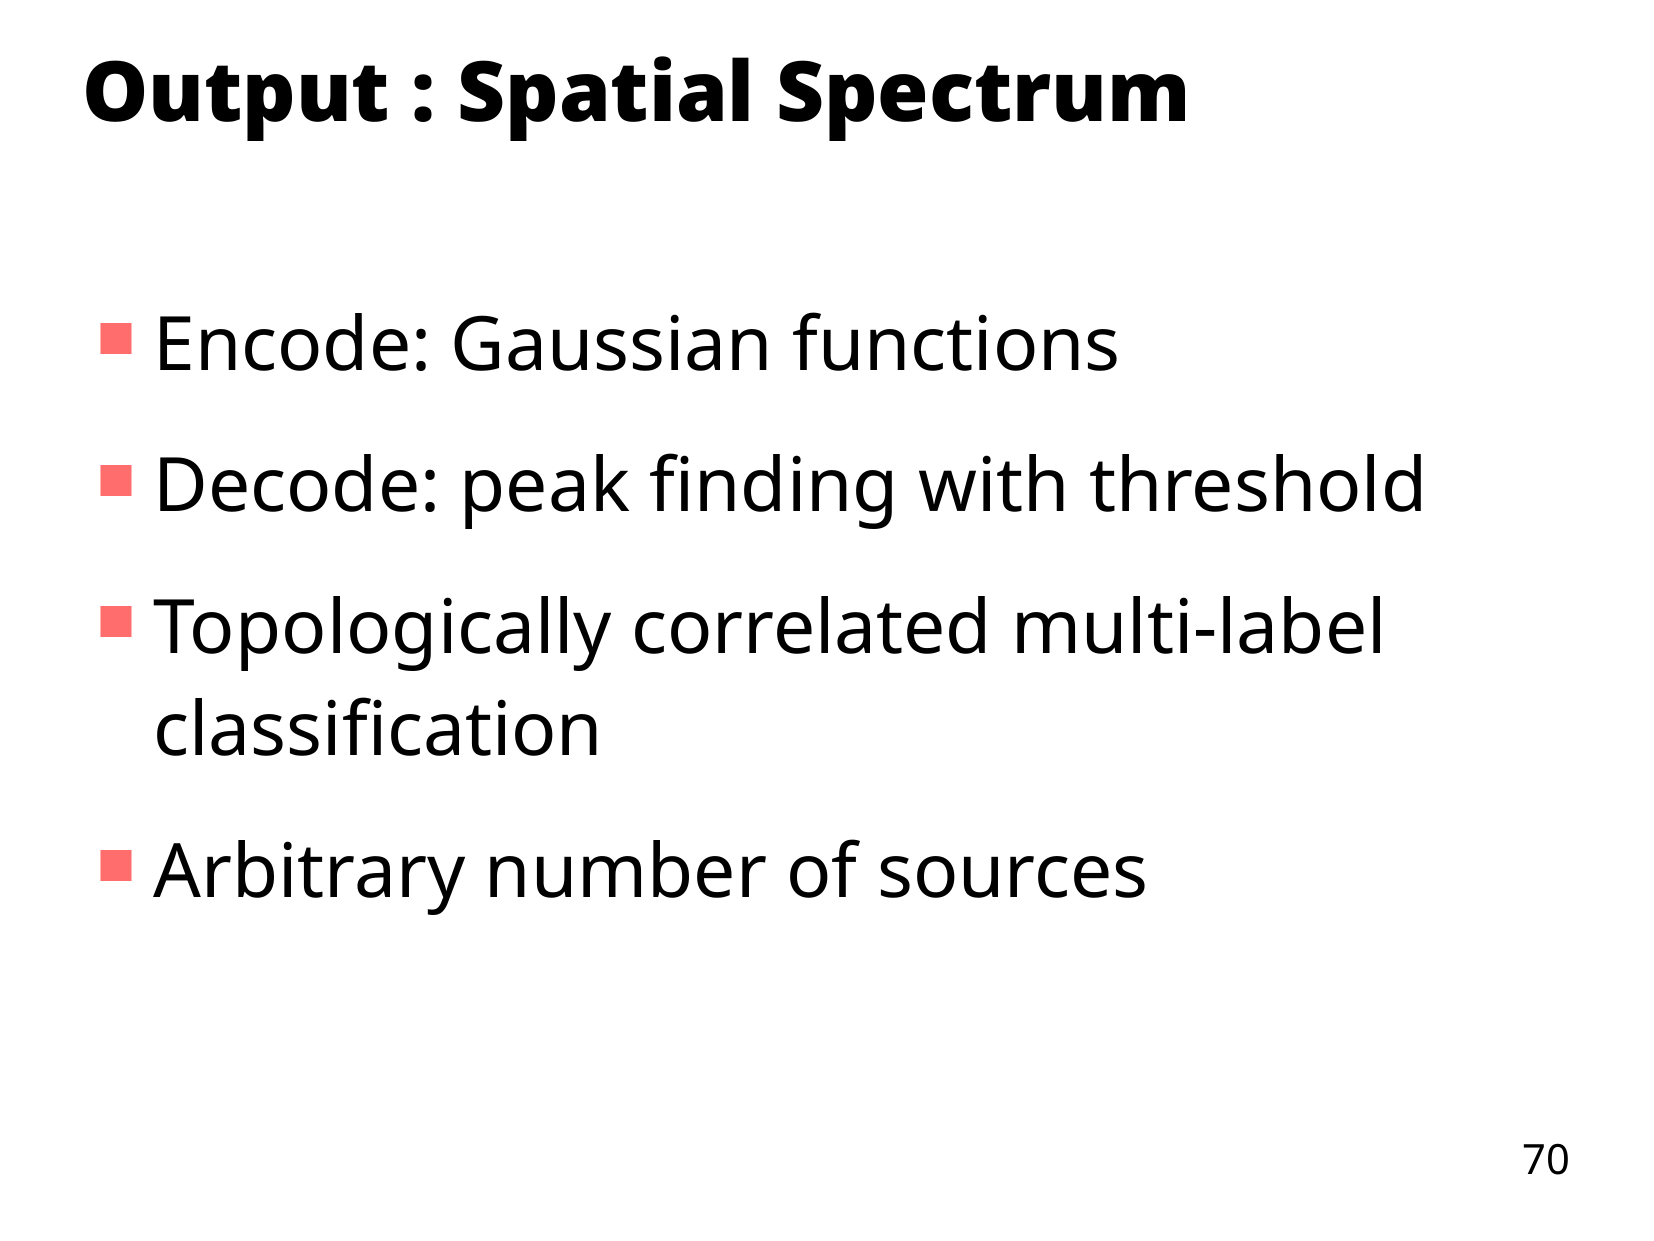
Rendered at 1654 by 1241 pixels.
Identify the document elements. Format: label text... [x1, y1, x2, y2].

title Output : Spatial Spectrum [82, 37, 1571, 143]
list Encode: Gaussian functions Decode: peak finding with threshold Topologically correlated multi-label classification Arbitrary number of sources [82, 290, 1571, 1010]
